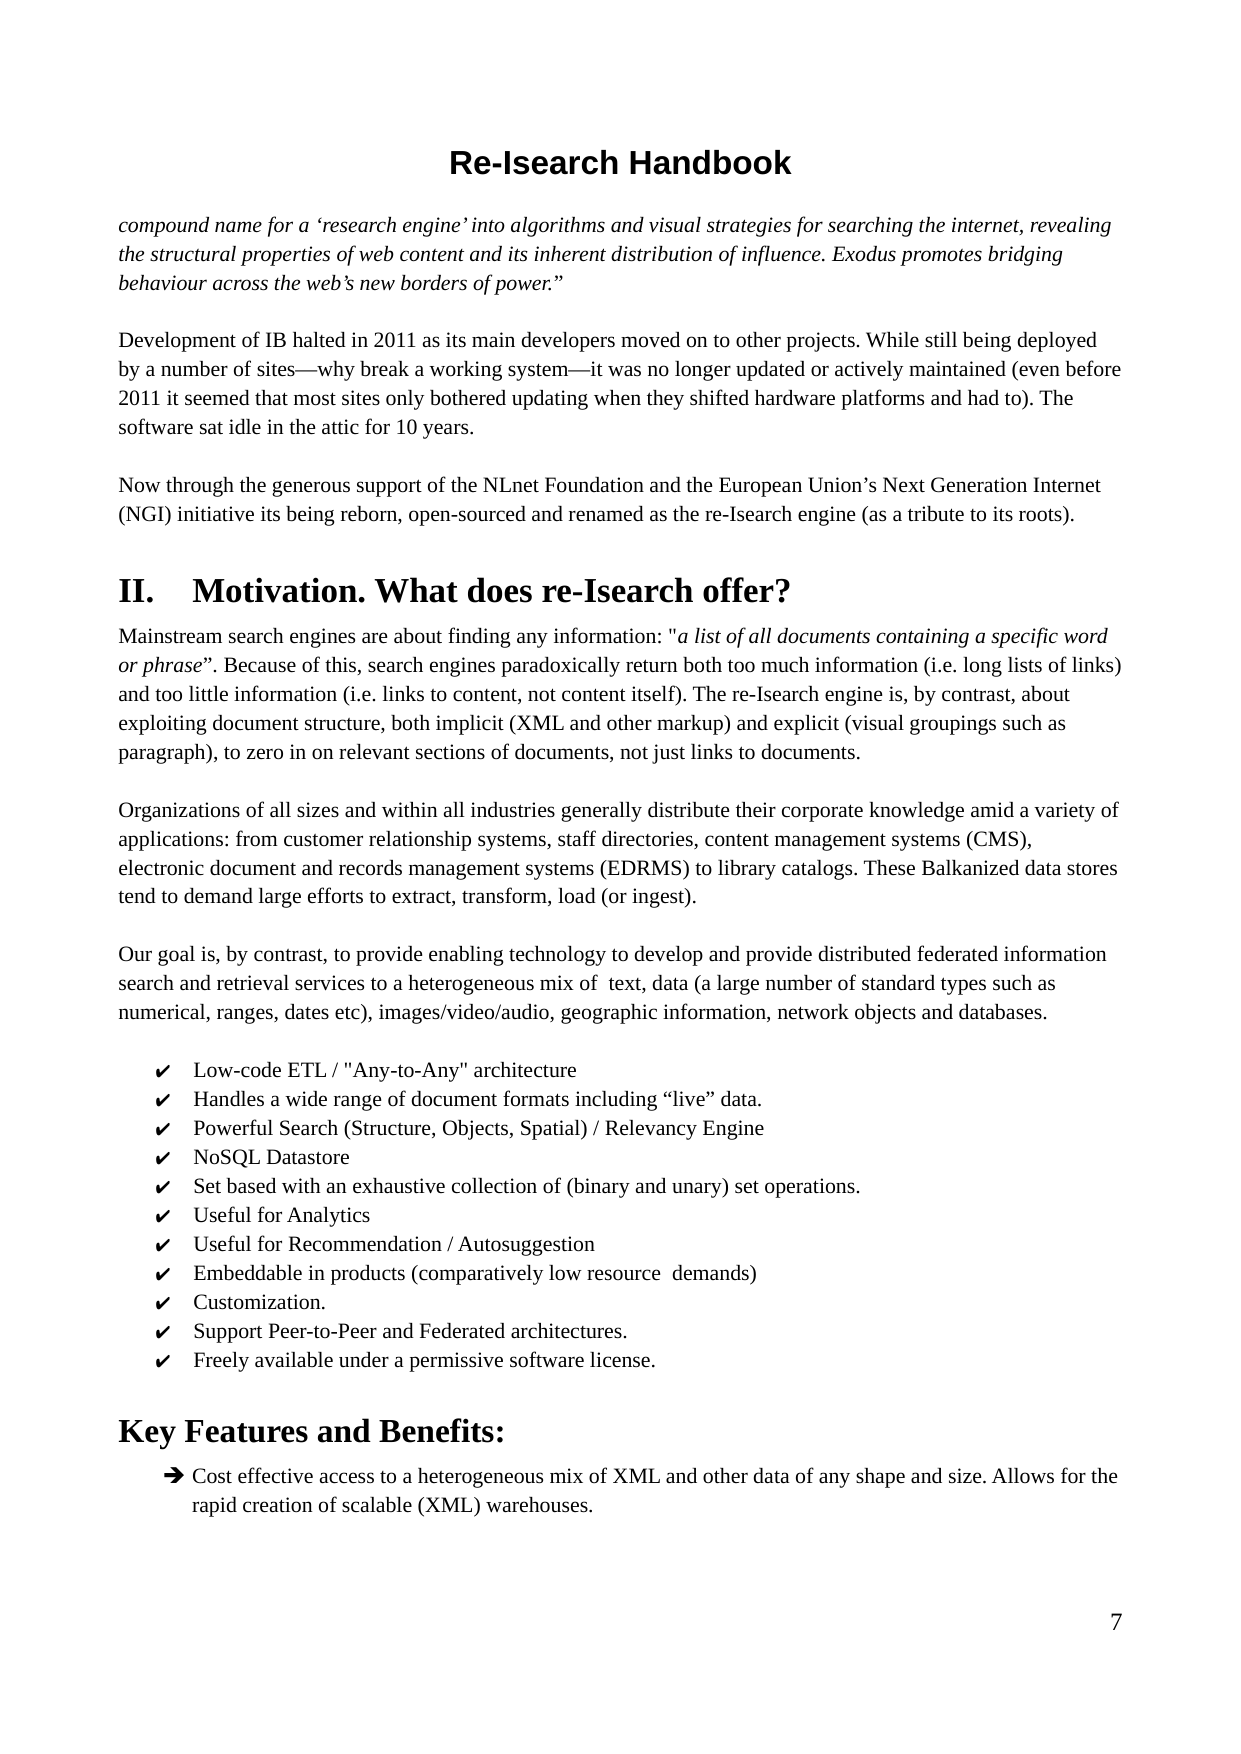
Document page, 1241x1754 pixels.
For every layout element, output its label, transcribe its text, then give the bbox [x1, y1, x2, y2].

list NoSQL Datastore [156, 1144, 1122, 1169]
text Our goal is, by contrast, to provide enabling technology to develop and provide distributed federated information search and retrieval services to a heterogeneous mix of text, data (a large number of standard types such as numerical, ranges, dates etc), images/video/audio, geographic information, network objects and databases. [118, 941, 1122, 1024]
subtitle Motivation. What does re-Isearch offer? [118, 570, 1122, 610]
list Handles a wide range of document formats including “live” data. [156, 1086, 1122, 1111]
text Now through the generous support of the NLnet Foundation and the European Union’s Next Generation Internet (NGI) initiative its being reborn, open-sourced and renamed as the re-Isearch engine (as a tribute to its roots). [118, 472, 1122, 526]
list Low-code ETL / "Any-to-Any" architecture [156, 1057, 1122, 1082]
list Support Peer-to-Peer and Federated architectures. [156, 1318, 1122, 1343]
list Useful for Analytics [156, 1202, 1122, 1227]
list Powerful Search (Structure, Objects, Spatial) / Relevancy Engine [156, 1115, 1122, 1140]
list Embeddable in products (comparatively low resource demands) [156, 1260, 1122, 1285]
list Customization. [156, 1289, 1122, 1314]
list Cost effective access to a heterogeneous mix of XML and other data of any shape and size. Allows for the rapid creation of scalable (XML) warehouses. [162, 1463, 1122, 1517]
subtitle Key Features and Benefits: [118, 1412, 1122, 1450]
text Organizations of all sizes and within all industries generally distribute their corporate knowledge amid a variety of applications: from customer relationship systems, staff directories, content management systems (CMS), electronic document and records management systems (EDRMS) to library catalogs. These Balkanized data stores tend to demand large efforts to extract, transform, load (or ingest). [118, 797, 1122, 909]
text compound name for a ‘research engine’ into algorithms and visual strategies for searching the internet, revealing the structural properties of web content and its inherent distribution of influence. Exodus promotes bridging behaviour across the web’s new borders of power.” [118, 212, 1122, 295]
text Mainstream search engines are about finding any information: "a list of all documents containing a specific word or phrase”. Because of this, search engines paradoxically return both too much information (i.e. long lists of links) and too little information (i.e. links to content, not content itself). The re-Isearch engine is, by contrast, about exploiting document structure, both implicit (XML and other markup) and explicit (visual groupings such as paragraph), to zero in on relevant sections of documents, not just links to documents. [118, 623, 1122, 764]
list Freely available under a permissive software license. [156, 1347, 1122, 1372]
text Development of IB halted in 2011 as its main developers moved on to other projects. While still being deployed by a number of sites—why break a working system—it was no longer updated or actively maintained (even before 2011 it seemed that most sites only bothered updating when they shifted hardware platforms and had to). The software sat idle in the attic for 10 years. [118, 327, 1122, 439]
list Useful for Recommendation / Autosuggestion [156, 1231, 1122, 1256]
list Set based with an exhaustive collection of (binary and unary) set operations. [156, 1173, 1122, 1198]
